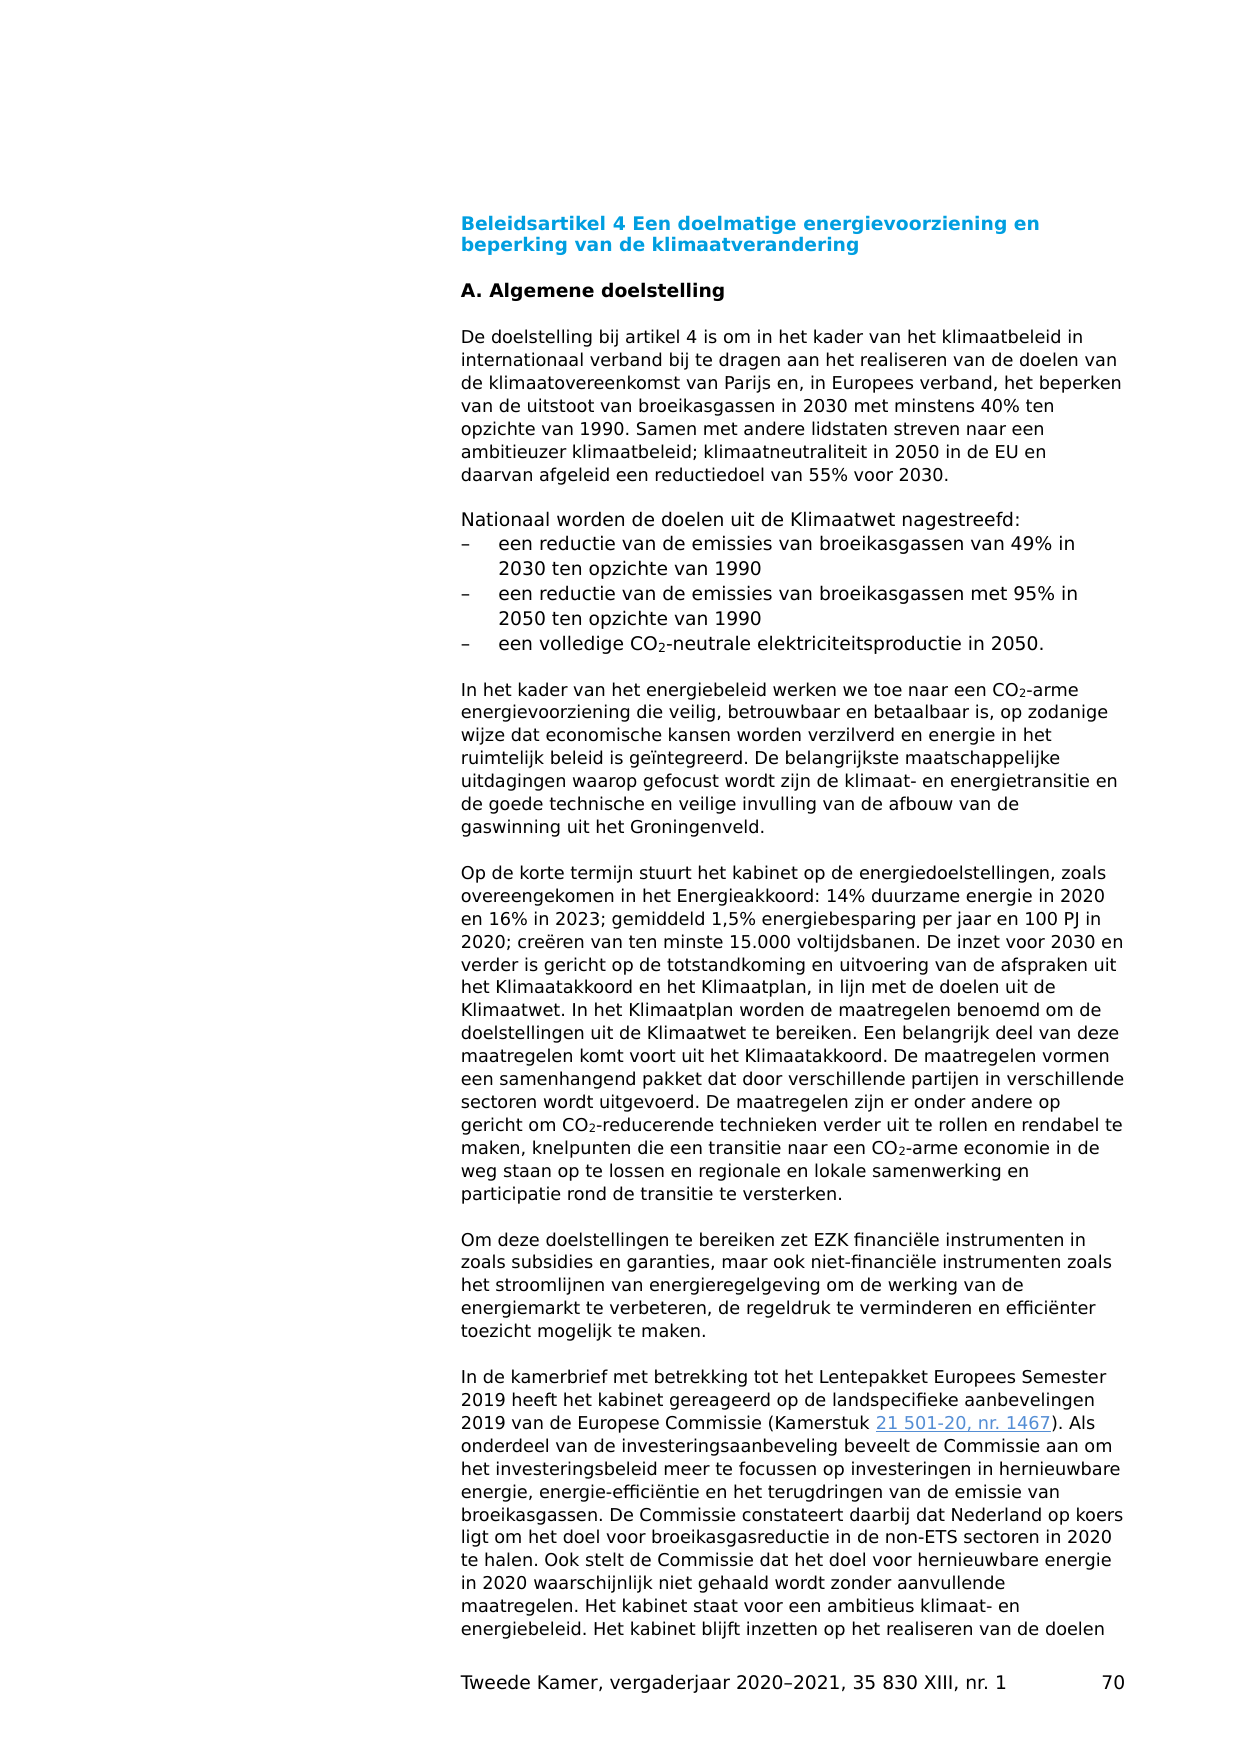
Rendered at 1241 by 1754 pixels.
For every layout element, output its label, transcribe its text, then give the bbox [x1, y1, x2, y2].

text De doelstelling bij artikel 4 is om in het kader van het klimaatbeleid in internationaal verband bij te dragen aan het realiseren van de doelen van de klimaatovereenkomst van Parijs en, in Europees verband, het beperken van de uitstoot van broeikasgassen in 2030 met minstens 40% ten opzichte van 1990. Samen met andere lidstaten streven naar een ambitieuzer klimaatbeleid; klimaatneutraliteit in 2050 in de EU en daarvan afgeleid een reductiedoel van 55% voor 2030. [461, 326, 1125, 486]
list een reductie van de emissies van broeikasgassen van 49% in 2030 ten opzichte van 1990 [461, 531, 1125, 581]
title A. Algemene doelstelling [461, 280, 1125, 302]
text Op de korte termijn stuurt het kabinet op de energiedoelstellingen, zoals overeengekomen in het Energieakkoord: 14% duurzame energie in 2020 en 16% in 2023; gemiddeld 1,5% energiebesparing per jaar en 100 PJ in 2020; creëren van ten minste 15.000 voltijdsbanen. De inzet voor 2030 en verder is gericht op de totstandkoming en uitvoering van de afspraken uit het Klimaatakkoord en het Klimaatplan, in lijn met de doelen uit de Klimaatwet. In het Klimaatplan worden de maatregelen benoemd om de doelstellingen uit de Klimaatwet te bereiken. Een belangrijk deel van deze maatregelen komt voort uit het Klimaatakkoord. De maatregelen vormen een samenhangend pakket dat door verschillende partijen in verschillende sectoren wordt uitgevoerd. De maatregelen zijn er onder andere op gericht om CO2-reducerende technieken verder uit te rollen en rendabel te maken, knelpunten die een transitie naar een CO2-arme economie in de weg staan op te lossen en regionale en lokale samenwerking en participatie rond de transitie te versterken. [461, 861, 1125, 1205]
title Beleidsartikel 4 Een doelmatige energievoorziening en beperking van de klimaatverandering [461, 213, 1125, 256]
list een volledige CO2-neutrale elektriciteitsproductie in 2050. [461, 631, 1125, 656]
text In het kader van het energiebeleid werken we toe naar een CO2-arme energievoorziening die veilig, betrouwbaar en betaalbaar is, op zodanige wijze dat economische kansen worden verzilverd en energie in het ruimtelijk beleid is geïntegreerd. De belangrijkste maatschappelijke uitdagingen waarop gefocust wordt zijn de klimaat- en energietransitie en de goede technische en veilige invulling van de afbouw van de gaswinning uit het Groningenveld. [461, 678, 1125, 838]
list een reductie van de emissies van broeikasgassen met 95% in 2050 ten opzichte van 1990 [461, 581, 1125, 631]
text Om deze doelstellingen te bereiken zet EZK financiële instrumenten in zoals subsidies en garanties, maar ook niet-financiële instrumenten zoals het stroomlijnen van energieregelgeving om de werking van de energiemarkt te verbeteren, de regeldruk te verminderen en efficiënter toezicht mogelijk te maken. [461, 1228, 1125, 1342]
text In de kamerbrief met betrekking tot het Lentepakket Europees Semester 2019 heeft het kabinet gereageerd op de landspecifieke aanbevelingen 2019 van de Europese Commissie (Kamerstuk 21 501-20, nr. 1467). Als onderdeel van de investeringsaanbeveling beveelt de Commissie aan om het investeringsbeleid meer te focussen op investeringen in hernieuwbare energie, energie-efficiëntie en het terugdringen van de emissie van broeikasgassen. De Commissie constateert daarbij dat Nederland op koers ligt om het doel voor broeikasgasreductie in de non-ETS sectoren in 2020 te halen. Ook stelt de Commissie dat het doel voor hernieuwbare energie in 2020 waarschijnlijk niet gehaald wordt zonder aanvullende maatregelen. Het kabinet staat voor een ambitieus klimaat- en energiebeleid. Het kabinet blijft inzetten op het realiseren van de doelen [461, 1365, 1125, 1640]
text Nationaal worden de doelen uit de Klimaatwet nagestreefd: [461, 509, 1125, 531]
